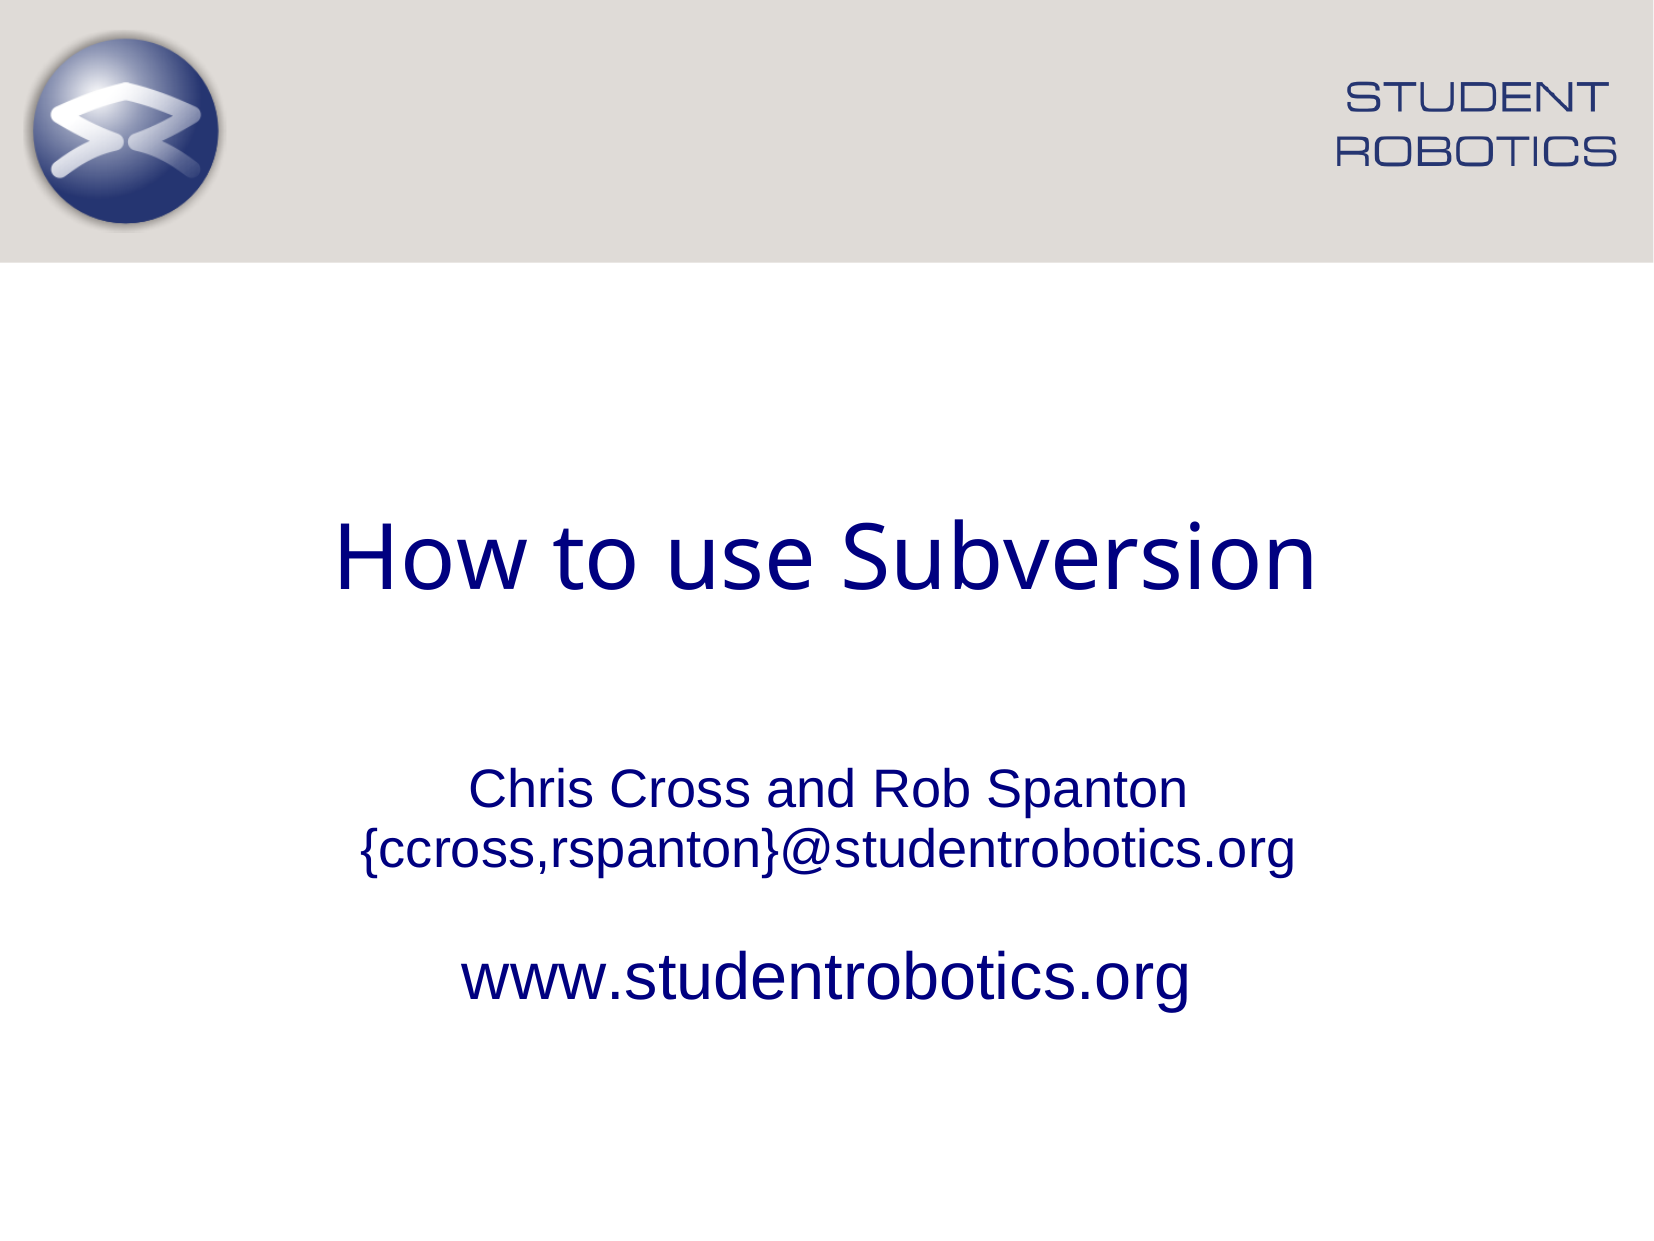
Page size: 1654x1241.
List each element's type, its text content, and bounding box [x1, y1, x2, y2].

text_box Chris Cross and Rob Spanton {ccross,rspanton}@studentrobotics.org [337, 750, 1321, 901]
text_box www.studentrobotics.org [376, 932, 1277, 1030]
picture [9, 19, 82, 245]
title How to use Subversion [82, 7, 1571, 1102]
picture [1571, 68, 1633, 174]
